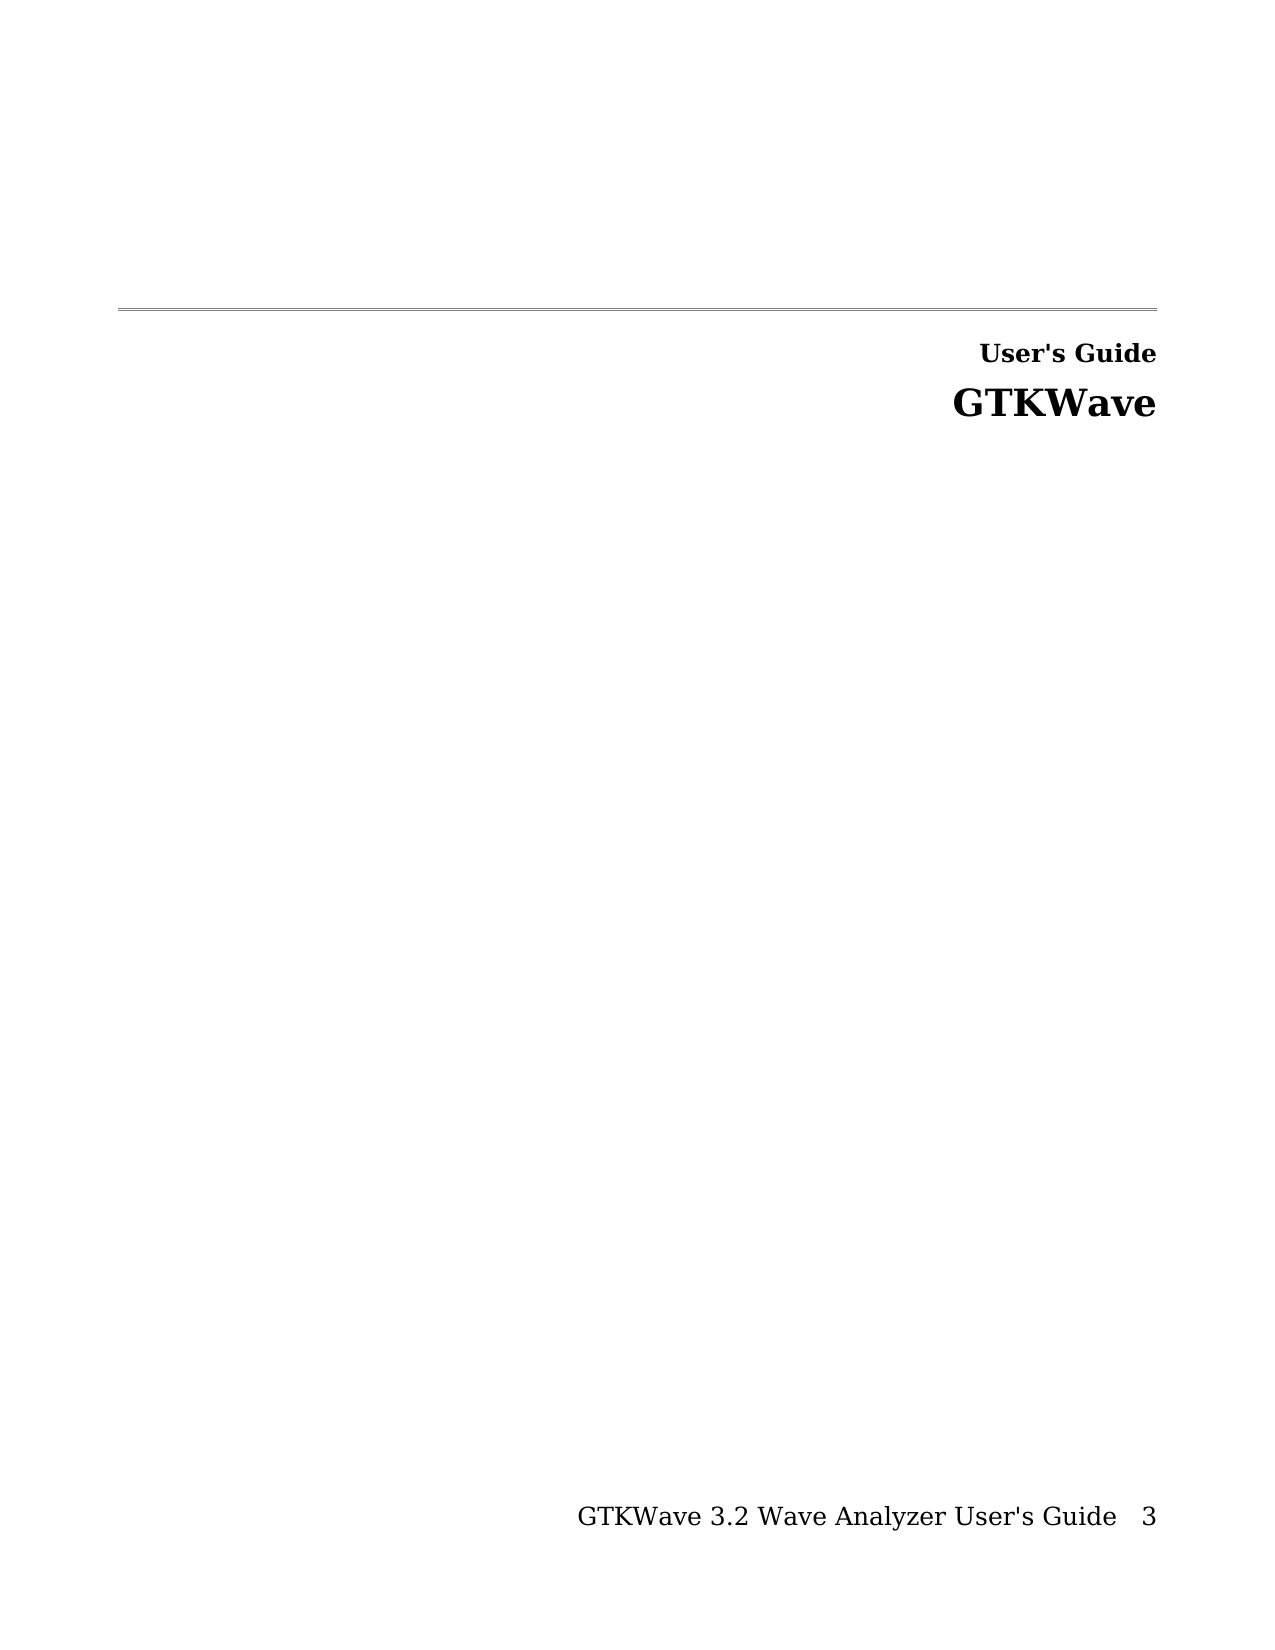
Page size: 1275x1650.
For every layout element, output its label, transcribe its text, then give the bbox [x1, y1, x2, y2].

text GTKWave [118, 381, 1157, 425]
text User's Guide [118, 339, 1157, 369]
